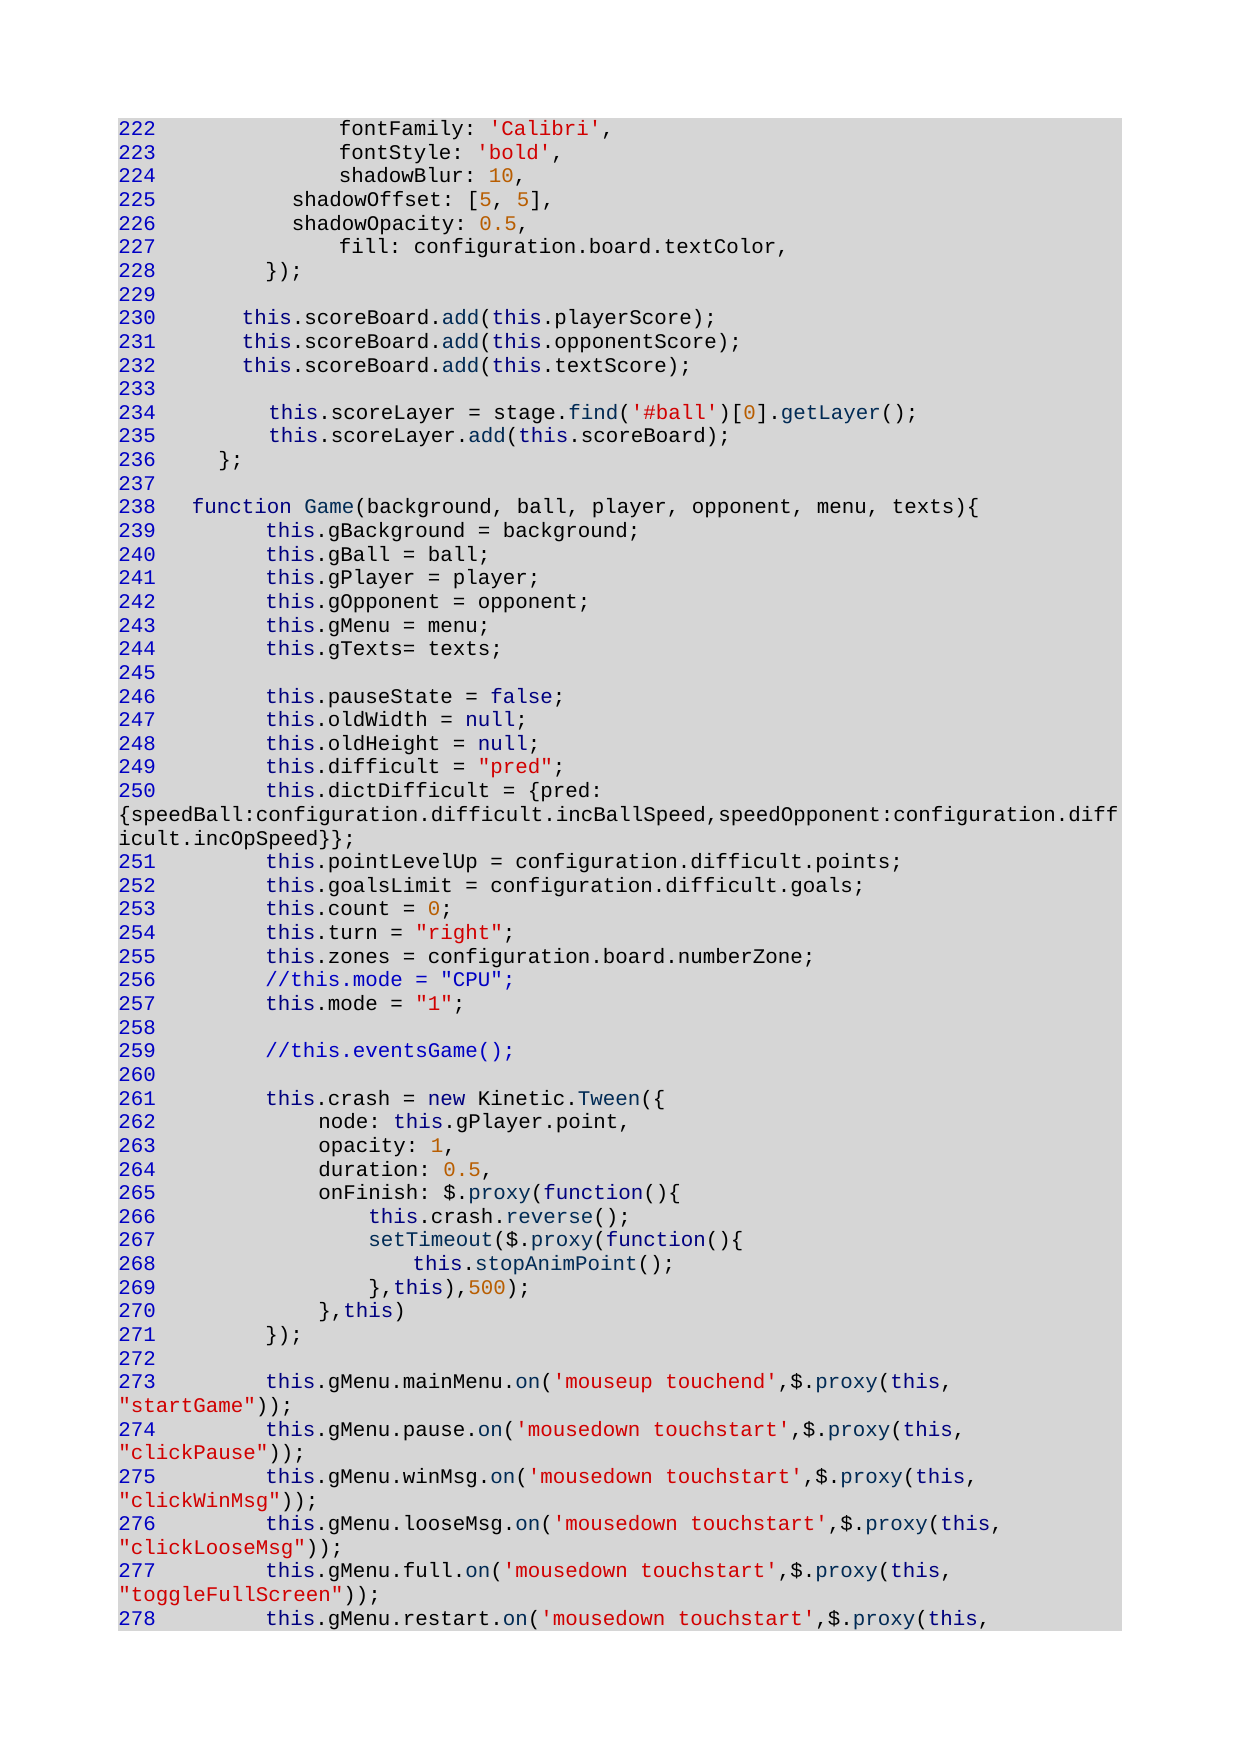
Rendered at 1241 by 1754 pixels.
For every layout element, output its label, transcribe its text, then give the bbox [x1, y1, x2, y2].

text 232 this.scoreBoard.add(this.textScore); [118, 354, 1122, 378]
text 259 //this.eventsGame(); [118, 1040, 1122, 1064]
text 260 [118, 1064, 1122, 1088]
text 270 },this) [118, 1300, 1122, 1324]
text 251 this.pointLevelUp = configuration.difficult.points; [118, 851, 1122, 875]
text 245 [118, 662, 1122, 686]
text 228 }); [118, 260, 1122, 284]
text 247 this.oldWidth = null; [118, 709, 1122, 733]
text 256 //this.mode = "CPU"; [118, 969, 1122, 993]
text 265 onFinish: $.proxy(function(){ [118, 1182, 1122, 1206]
text 273 this.gMenu.mainMenu.on('mouseup touchend',$.proxy(this, "startGame")); [118, 1371, 1122, 1419]
text 272 [118, 1348, 1122, 1371]
text 254 this.turn = "right"; [118, 922, 1122, 946]
text 242 this.gOpponent = opponent; [118, 591, 1122, 615]
text 227 fill: configuration.board.textColor, [118, 236, 1122, 260]
text 224 shadowBlur: 10, [118, 165, 1122, 189]
text 255 this.zones = configuration.board.numberZone; [118, 946, 1122, 969]
text 229 [118, 284, 1122, 307]
text 222 fontFamily: 'Calibri', [118, 118, 1122, 142]
text 246 this.pauseState = false; [118, 686, 1122, 709]
text 235 this.scoreLayer.add(this.scoreBoard); [118, 426, 1122, 449]
text 274 this.gMenu.pause.on('mousedown touchstart',$.proxy(this, "clickPause")); [118, 1419, 1122, 1466]
text 248 this.oldHeight = null; [118, 733, 1122, 757]
text 244 this.gTexts= texts; [118, 638, 1122, 662]
text 253 this.count = 0; [118, 898, 1122, 922]
text 266 this.crash.reverse(); [118, 1206, 1122, 1229]
text 276 this.gMenu.looseMsg.on('mousedown touchstart',$.proxy(this, "clickLooseMsg")); [118, 1513, 1122, 1561]
text 262 node: this.gPlayer.point, [118, 1111, 1122, 1135]
text 226 shadowOpacity: 0.5, [118, 213, 1122, 236]
text 252 this.goalsLimit = configuration.difficult.goals; [118, 875, 1122, 898]
text 239 this.gBackground = background; [118, 520, 1122, 544]
text 233 [118, 378, 1122, 402]
text 223 fontStyle: 'bold', [118, 142, 1122, 165]
text 230 this.scoreBoard.add(this.playerScore); [118, 307, 1122, 331]
text 243 this.gMenu = menu; [118, 615, 1122, 638]
text 271 }); [118, 1324, 1122, 1348]
text 250 this.dictDifficult = {pred:{speedBall:configuration.difficult.incBallSpeed,speedOpponent:configuration.difficult.incOpSpeed}}; [118, 780, 1122, 851]
text 257 this.mode = "1"; [118, 993, 1122, 1017]
text 237 [118, 473, 1122, 496]
text 278 this.gMenu.restart.on('mousedown touchstart',$.proxy(this, [118, 1608, 1122, 1631]
text 236 }; [118, 449, 1122, 473]
text 240 this.gBall = ball; [118, 544, 1122, 567]
text 238 function Game(background, ball, player, opponent, menu, texts){ [118, 496, 1122, 520]
text 275 this.gMenu.winMsg.on('mousedown touchstart',$.proxy(this, "clickWinMsg")); [118, 1466, 1122, 1513]
text 258 [118, 1017, 1122, 1040]
text 249 this.difficult = "pred"; [118, 757, 1122, 780]
text 264 duration: 0.5, [118, 1158, 1122, 1182]
text 234 this.scoreLayer = stage.find('#ball')[0].getLayer(); [118, 402, 1122, 426]
text 269 },this),500); [118, 1277, 1122, 1300]
text 277 this.gMenu.full.on('mousedown touchstart',$.proxy(this, "toggleFullScreen")); [118, 1561, 1122, 1608]
text 263 opacity: 1, [118, 1135, 1122, 1158]
text 241 this.gPlayer = player; [118, 567, 1122, 591]
text 261 this.crash = new Kinetic.Tween({ [118, 1088, 1122, 1111]
text 267 setTimeout($.proxy(function(){ [118, 1229, 1122, 1253]
text 268 this.stopAnimPoint(); [118, 1253, 1122, 1277]
text 225 shadowOffset: [5, 5], [118, 189, 1122, 213]
text 231 this.scoreBoard.add(this.opponentScore); [118, 331, 1122, 354]
